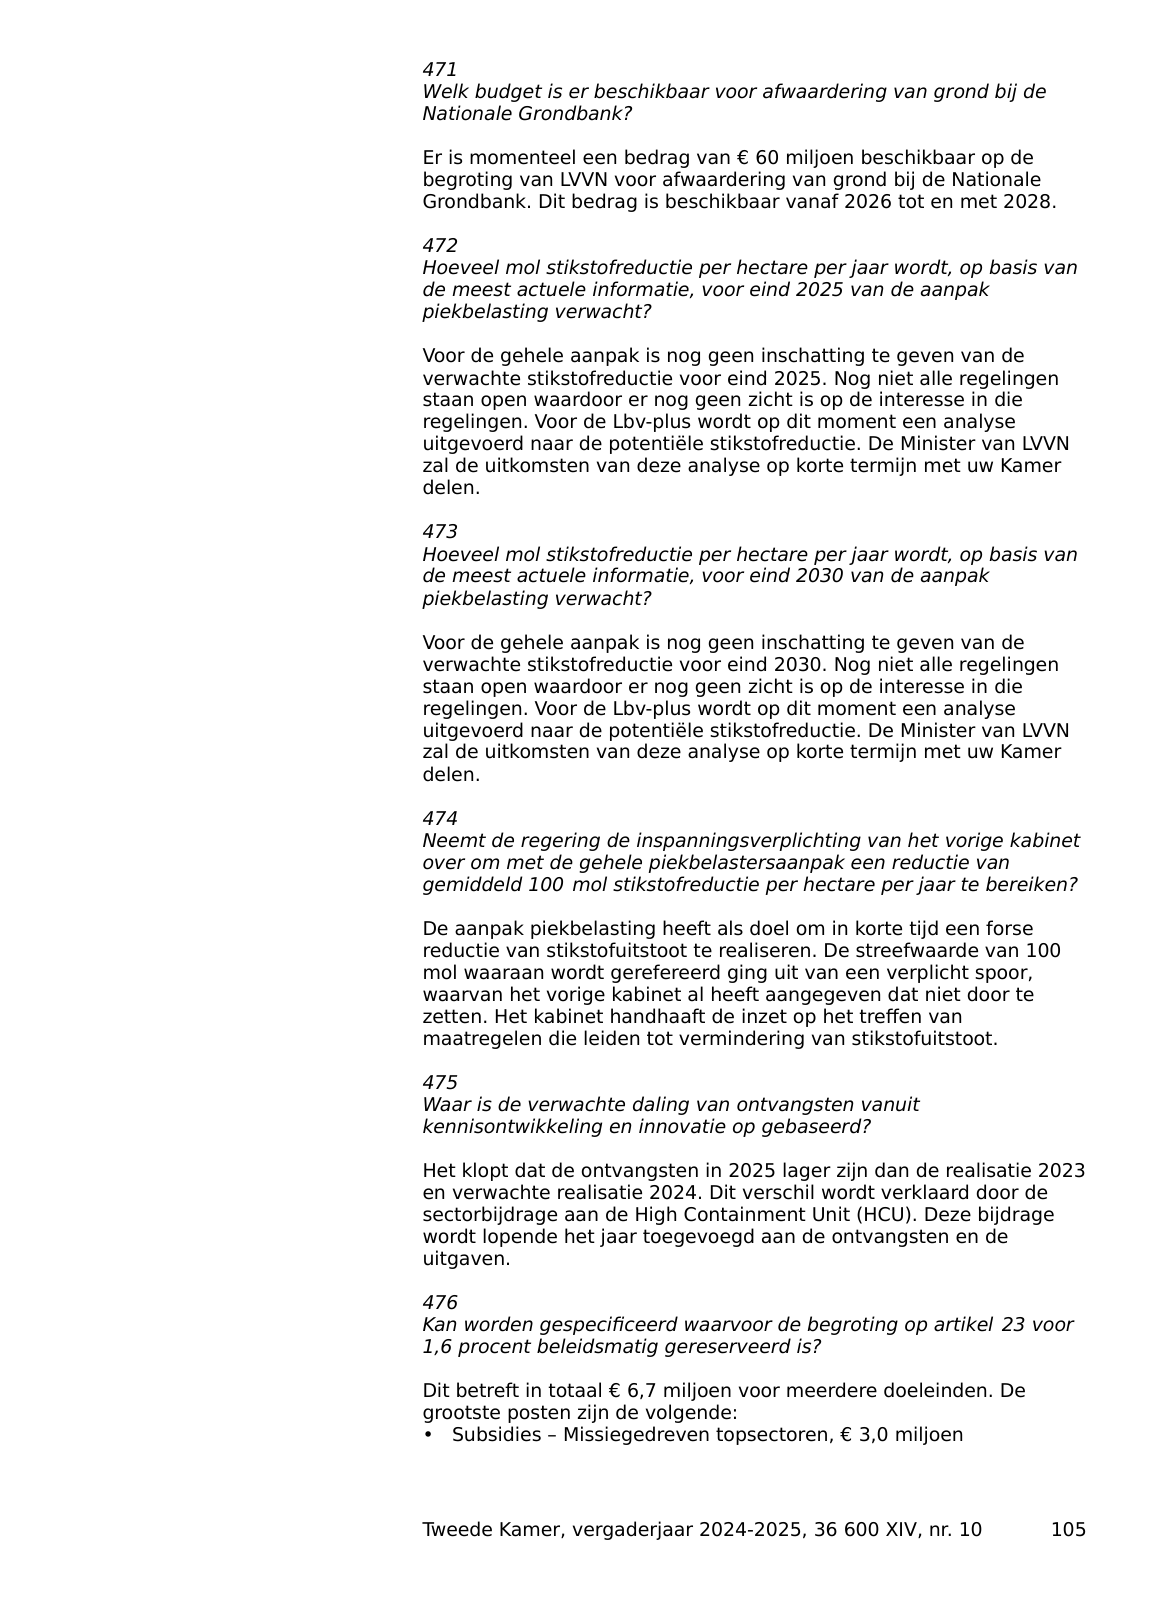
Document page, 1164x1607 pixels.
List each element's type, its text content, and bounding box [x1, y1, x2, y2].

text • Subsidies – Missiegedreven topsectoren, € 3,0 miljoen [422, 1424, 1087, 1446]
text Welk budget is er beschikbaar voor afwaardering van grond bij de Nationale Grondbank? [422, 81, 1087, 125]
text 474 [422, 808, 1087, 829]
text 476 [422, 1292, 1087, 1314]
text 473 [422, 521, 1087, 543]
text Voor de gehele aanpak is nog geen inschatting te geven van de verwachte stikstofreductie voor eind 2030. Nog niet alle regelingen staan open waardoor er nog geen zicht is op de interesse in die regelingen. Voor de Lbv-plus wordt op dit moment een analyse uitgevoerd naar de potentiële stikstofreductie. De Minister van LVVN zal de uitkomsten van deze analyse op korte termijn met uw Kamer delen. [422, 632, 1087, 785]
text Er is momenteel een bedrag van € 60 miljoen beschikbaar op de begroting van LVVN voor afwaardering van grond bij de Nationale Grondbank. Dit bedrag is beschikbaar vanaf 2026 tot en met 2028. [422, 147, 1087, 213]
text Het klopt dat de ontvangsten in 2025 lager zijn dan de realisatie 2023 en verwachte realisatie 2024. Dit verschil wordt verklaard door de sectorbijdrage aan de High Containment Unit (HCU). Deze bijdrage wordt lopende het jaar toegevoegd aan de ontvangsten en de uitgaven. [422, 1160, 1087, 1270]
text 472 [422, 235, 1087, 257]
text 475 [422, 1072, 1087, 1094]
text Kan worden gespecificeerd waarvoor de begroting op artikel 23 voor 1,6 procent beleidsmatig gereserveerd is? [422, 1314, 1087, 1358]
text 471 [422, 59, 1087, 81]
text Hoeveel mol stikstofreductie per hectare per jaar wordt, op basis van de meest actuele informatie, voor eind 2030 van de aanpak piekbelasting verwacht? [422, 543, 1087, 609]
text Voor de gehele aanpak is nog geen inschatting te geven van de verwachte stikstofreductie voor eind 2025. Nog niet alle regelingen staan open waardoor er nog geen zicht is op de interesse in die regelingen. Voor de Lbv-plus wordt op dit moment een analyse uitgevoerd naar de potentiële stikstofreductie. De Minister van LVVN zal de uitkomsten van deze analyse op korte termijn met uw Kamer delen. [422, 345, 1087, 499]
text Waar is de verwachte daling van ontvangsten vanuit kennisontwikkeling en innovatie op gebaseerd? [422, 1094, 1087, 1138]
text De aanpak piekbelasting heeft als doel om in korte tijd een forse reductie van stikstofuitstoot te realiseren. De streefwaarde van 100 mol waaraan wordt gerefereerd ging uit van een verplicht spoor, waarvan het vorige kabinet al heeft aangegeven dat niet door te zetten. Het kabinet handhaaft de inzet op het treffen van maatregelen die leiden tot vermindering van stikstofuitstoot. [422, 918, 1087, 1049]
text Hoeveel mol stikstofreductie per hectare per jaar wordt, op basis van de meest actuele informatie, voor eind 2025 van de aanpak piekbelasting verwacht? [422, 257, 1087, 323]
text Neemt de regering de inspanningsverplichting van het vorige kabinet over om met de gehele piekbelastersaanpak een reductie van gemiddeld 100 mol stikstofreductie per hectare per jaar te bereiken? [422, 829, 1087, 896]
text Dit betreft in totaal € 6,7 miljoen voor meerdere doeleinden. De grootste posten zijn de volgende: [422, 1380, 1087, 1424]
